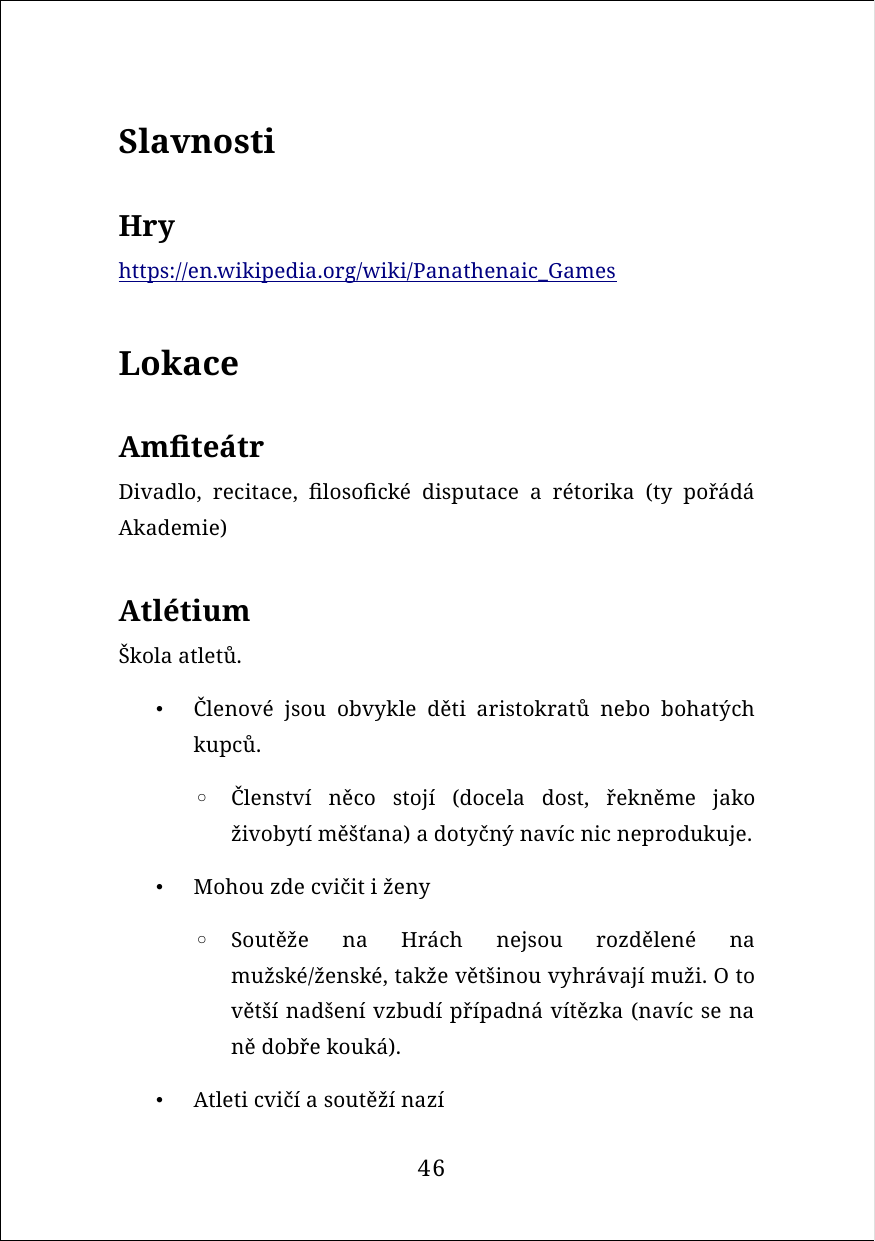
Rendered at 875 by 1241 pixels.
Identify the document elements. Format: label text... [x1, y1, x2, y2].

subtitle Lokace [118, 339, 756, 385]
list Soutěže na Hrách nejsou rozdělené na mužské/ženské, takže většinou vyhrávají muži. O to větší nadšení vzbudí případná vítězka (navíc se na ně dobře kouká). [193, 925, 756, 1060]
text https://en.wikipedia.org/wiki/Panathenaic_Games [118, 256, 756, 285]
list Mohou zde cvičit i ženy [156, 872, 756, 901]
text Škola atletů. [118, 641, 756, 670]
subtitle Hry [118, 205, 756, 245]
list Atleti cvičí a soutěží nazí [156, 1085, 756, 1113]
text Divadlo, recitace, filosofické disputace a rétorika (ty pořádá Akademie) [118, 477, 756, 541]
subtitle Atlétium [118, 590, 756, 629]
subtitle Slavnosti [118, 118, 756, 164]
list Členství něco stojí (docela dost, řekněme jako živobytí měšťana) a dotyčný navíc nic neprodukuje. [193, 783, 756, 847]
list Členové jsou obvykle děti aristokratů nebo bohatých kupců. [156, 694, 756, 758]
subtitle Amfiteátr [118, 426, 756, 466]
